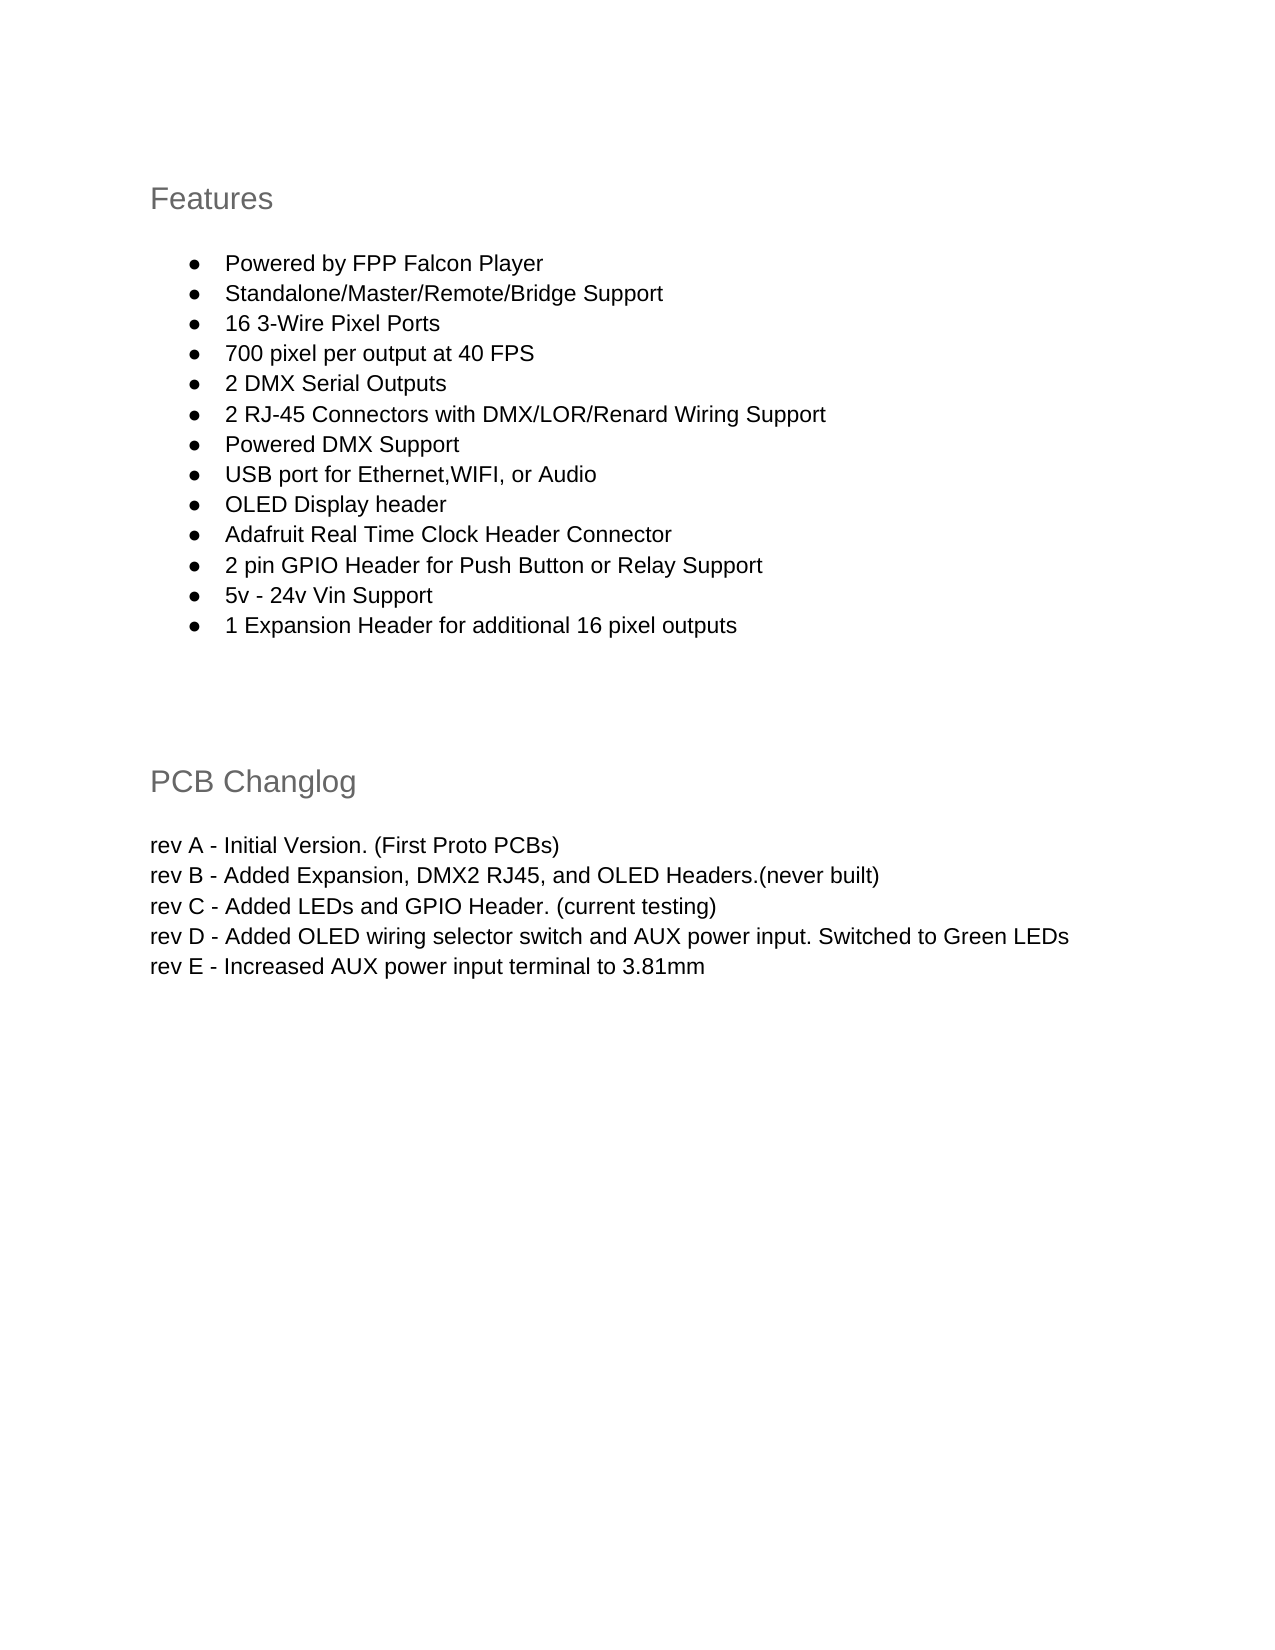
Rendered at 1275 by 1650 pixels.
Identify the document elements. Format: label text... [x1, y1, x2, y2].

text rev C - Added LEDs and GPIO Header. (current testing) [150, 893, 1125, 919]
subtitle Features [150, 180, 1125, 216]
subtitle PCB Changlog [150, 763, 1125, 799]
list 16 3-Wire Pixel Ports [187, 310, 1125, 336]
text rev D - Added OLED wiring selector switch and AUX power input. Switched to Green LEDs [150, 923, 1125, 949]
list Powered by FPP Falcon Player [187, 249, 1125, 276]
list USB port for Ethernet,WIFI, or Audio [187, 461, 1125, 487]
list 2 pin GPIO Header for Push Button or Relay Support [187, 552, 1125, 578]
list Adafruit Real Time Clock Header Connector [187, 521, 1125, 548]
text rev A - Initial Version. (First Proto PCBs) [150, 832, 1125, 859]
list 700 pixel per output at 40 FPS [187, 340, 1125, 366]
list 1 Expansion Header for additional 16 pixel outputs [187, 612, 1125, 638]
list Powered DMX Support [187, 431, 1125, 457]
list Standalone/Master/Remote/Bridge Support [187, 280, 1125, 306]
list OLED Display header [187, 491, 1125, 517]
text rev B - Added Expansion, DMX2 RJ45, and OLED Headers.(never built) [150, 862, 1125, 889]
list 2 RJ-45 Connectors with DMX/LOR/Renard Wiring Support [187, 401, 1125, 427]
text rev E - Increased AUX power input terminal to 3.81mm [150, 953, 1125, 979]
list 5v - 24v Vin Support [187, 582, 1125, 608]
list 2 DMX Serial Outputs [187, 370, 1125, 397]
